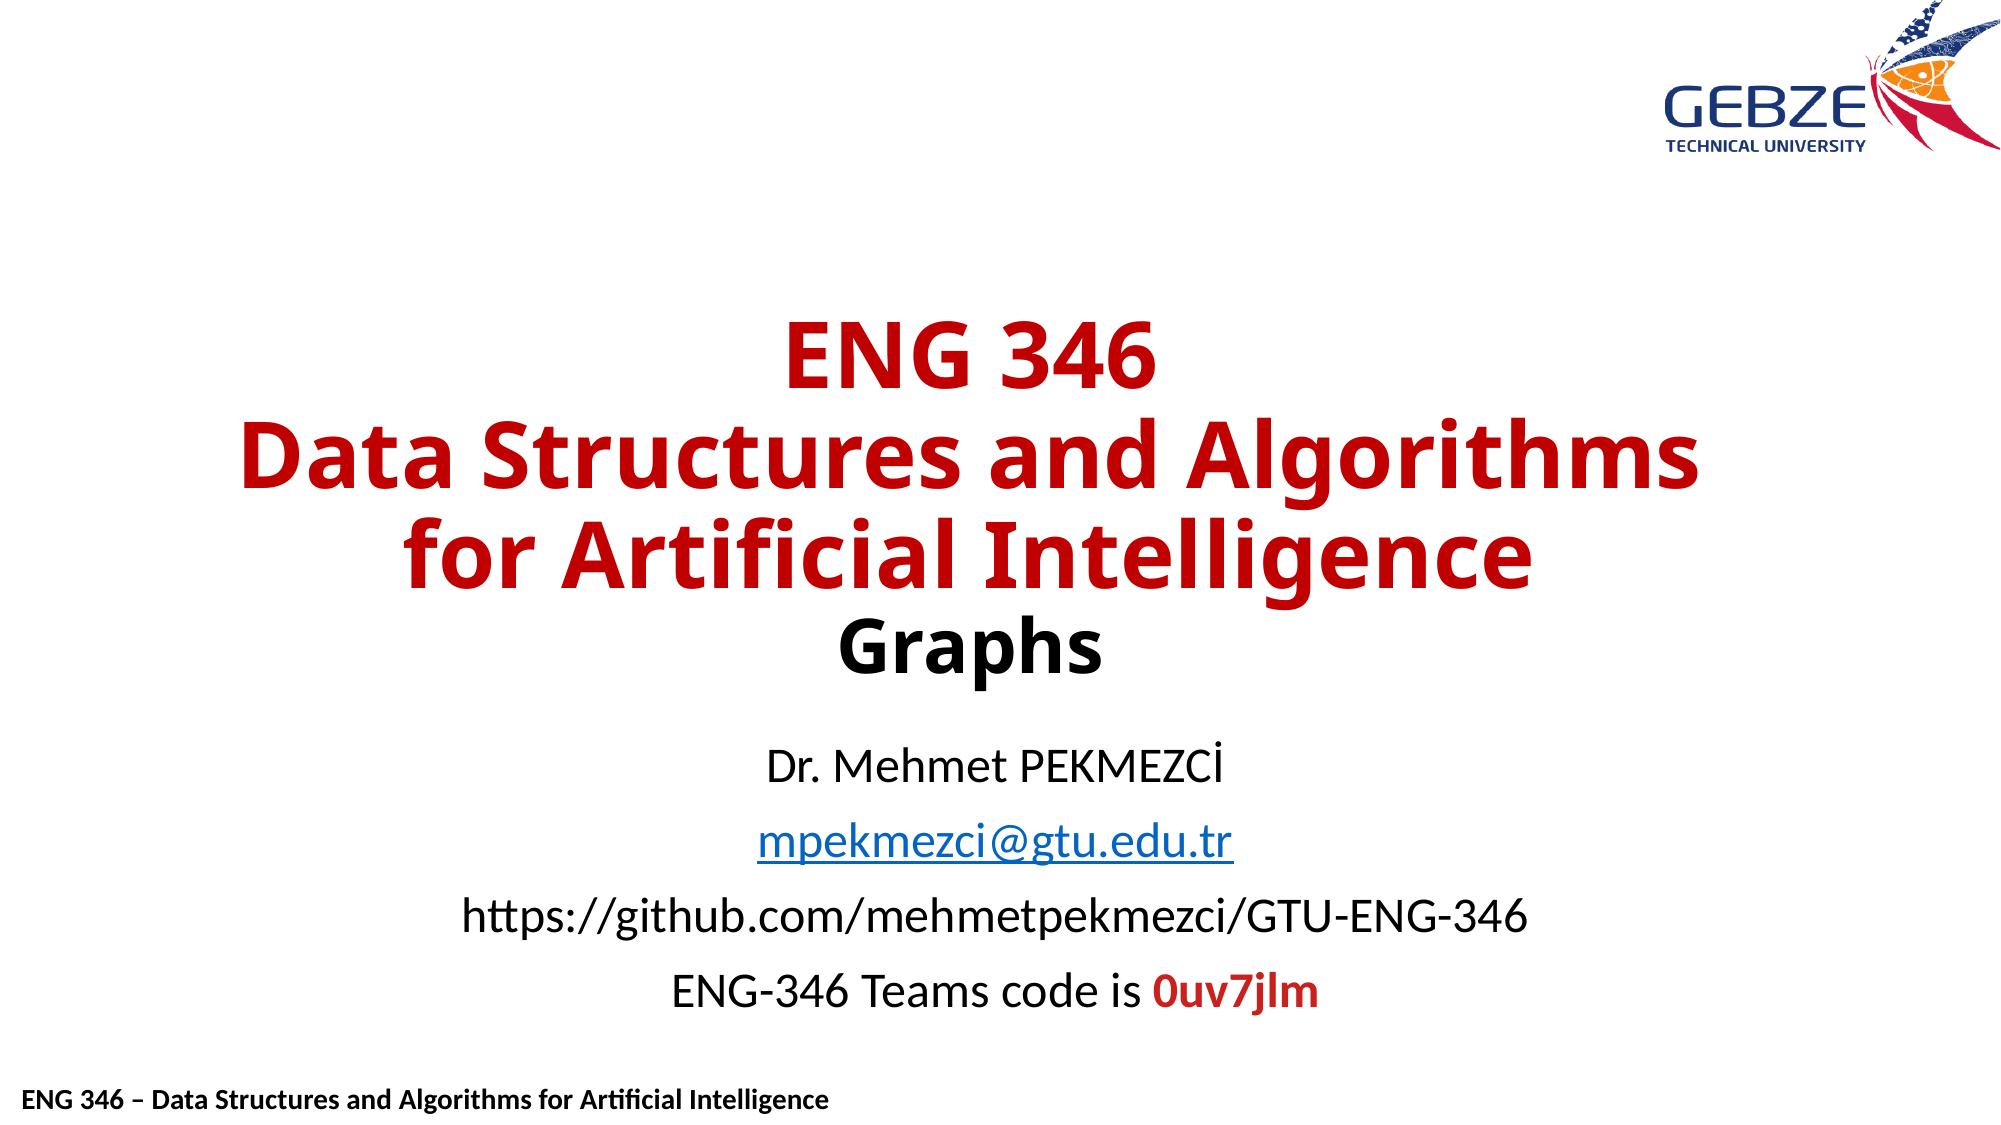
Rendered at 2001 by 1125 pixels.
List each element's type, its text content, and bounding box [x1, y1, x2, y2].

picture [1665, 0, 2001, 152]
subtitle Dr. Mehmet PEKMEZCİ mpekmezci@gtu.edu.tr https://github.com/mehmetpekmezci/GTU-ENG-346 ENG-346 Teams code is 0uv7jlm [245, 731, 1746, 897]
title ENG 346 Data Structures and Algorithms for Artificial Intelligence Graphs [219, 205, 1720, 698]
